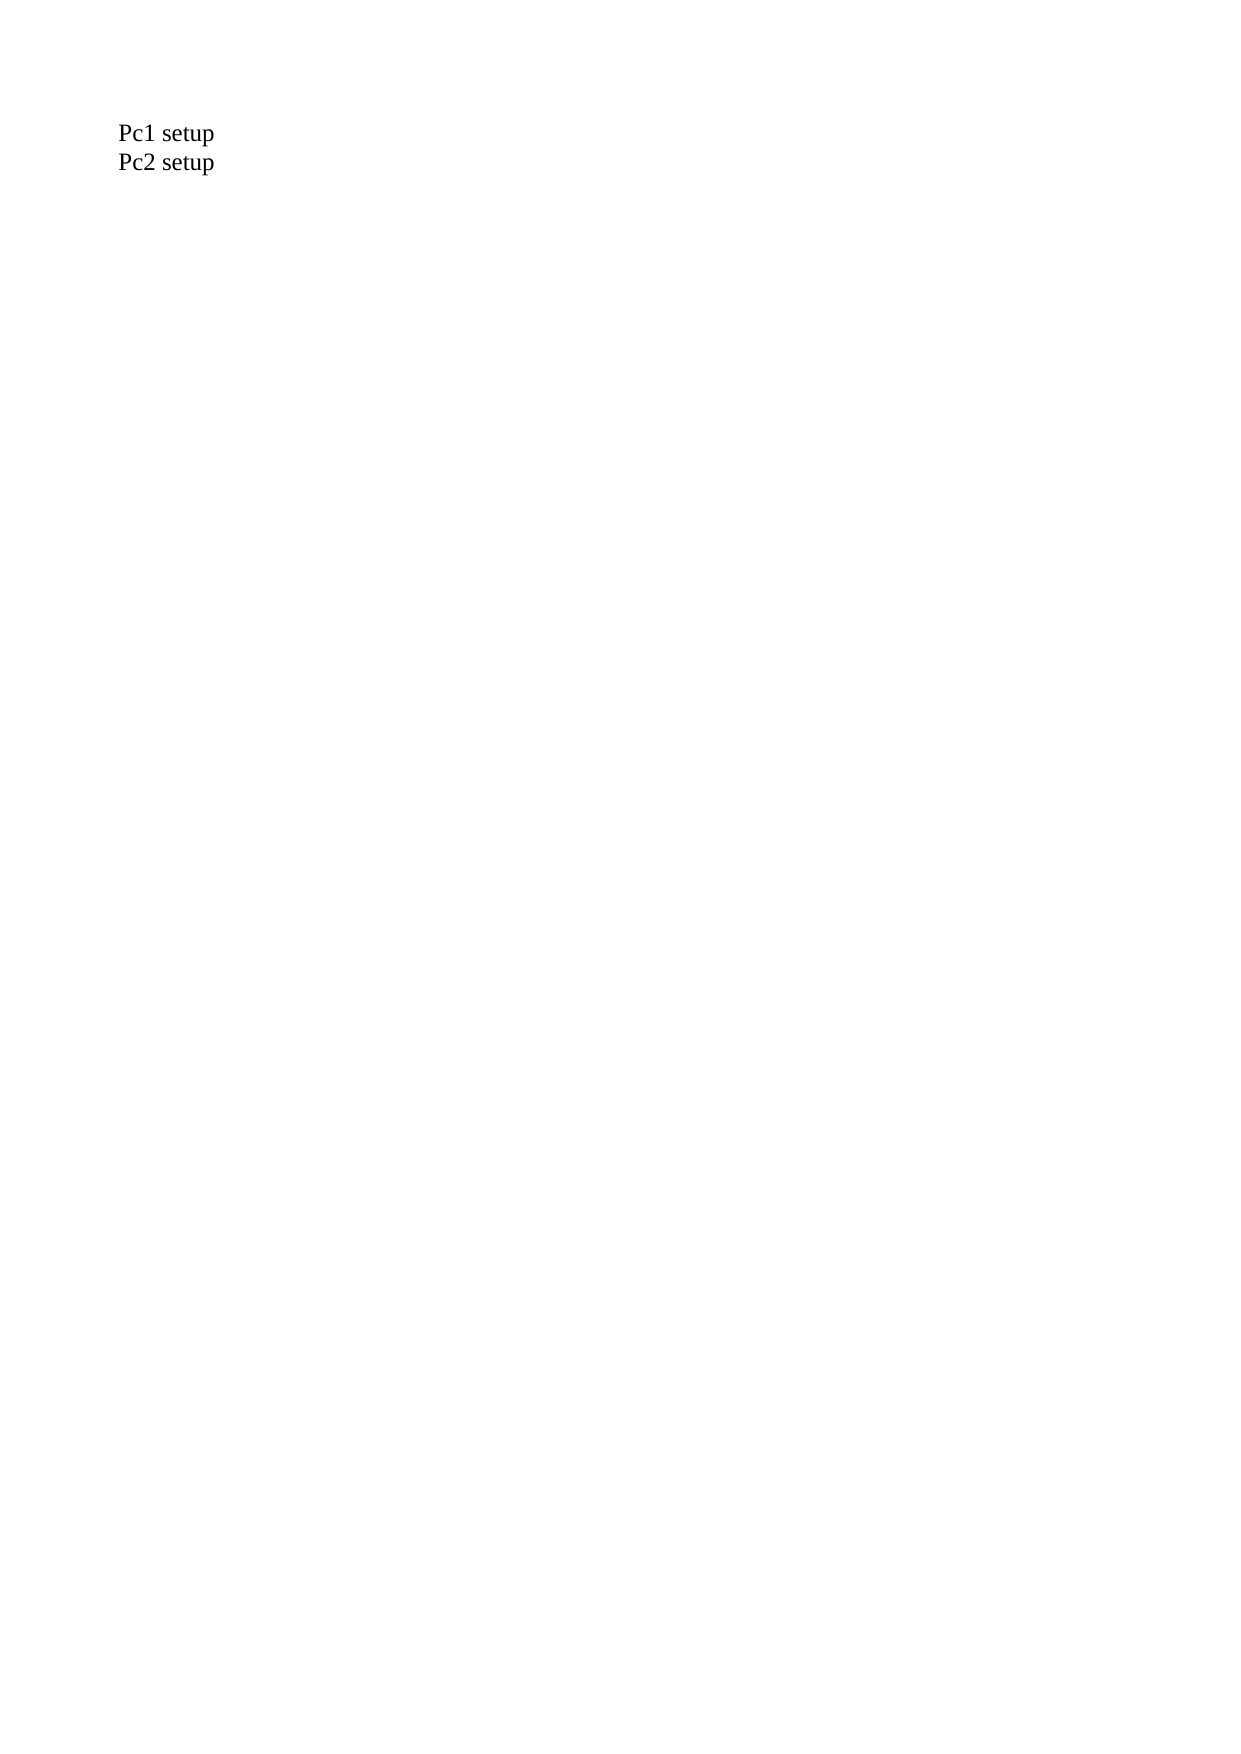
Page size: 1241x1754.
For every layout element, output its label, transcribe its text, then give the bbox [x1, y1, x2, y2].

text Pc1 setup [118, 118, 1122, 147]
text Pc2 setup [118, 147, 1122, 176]
